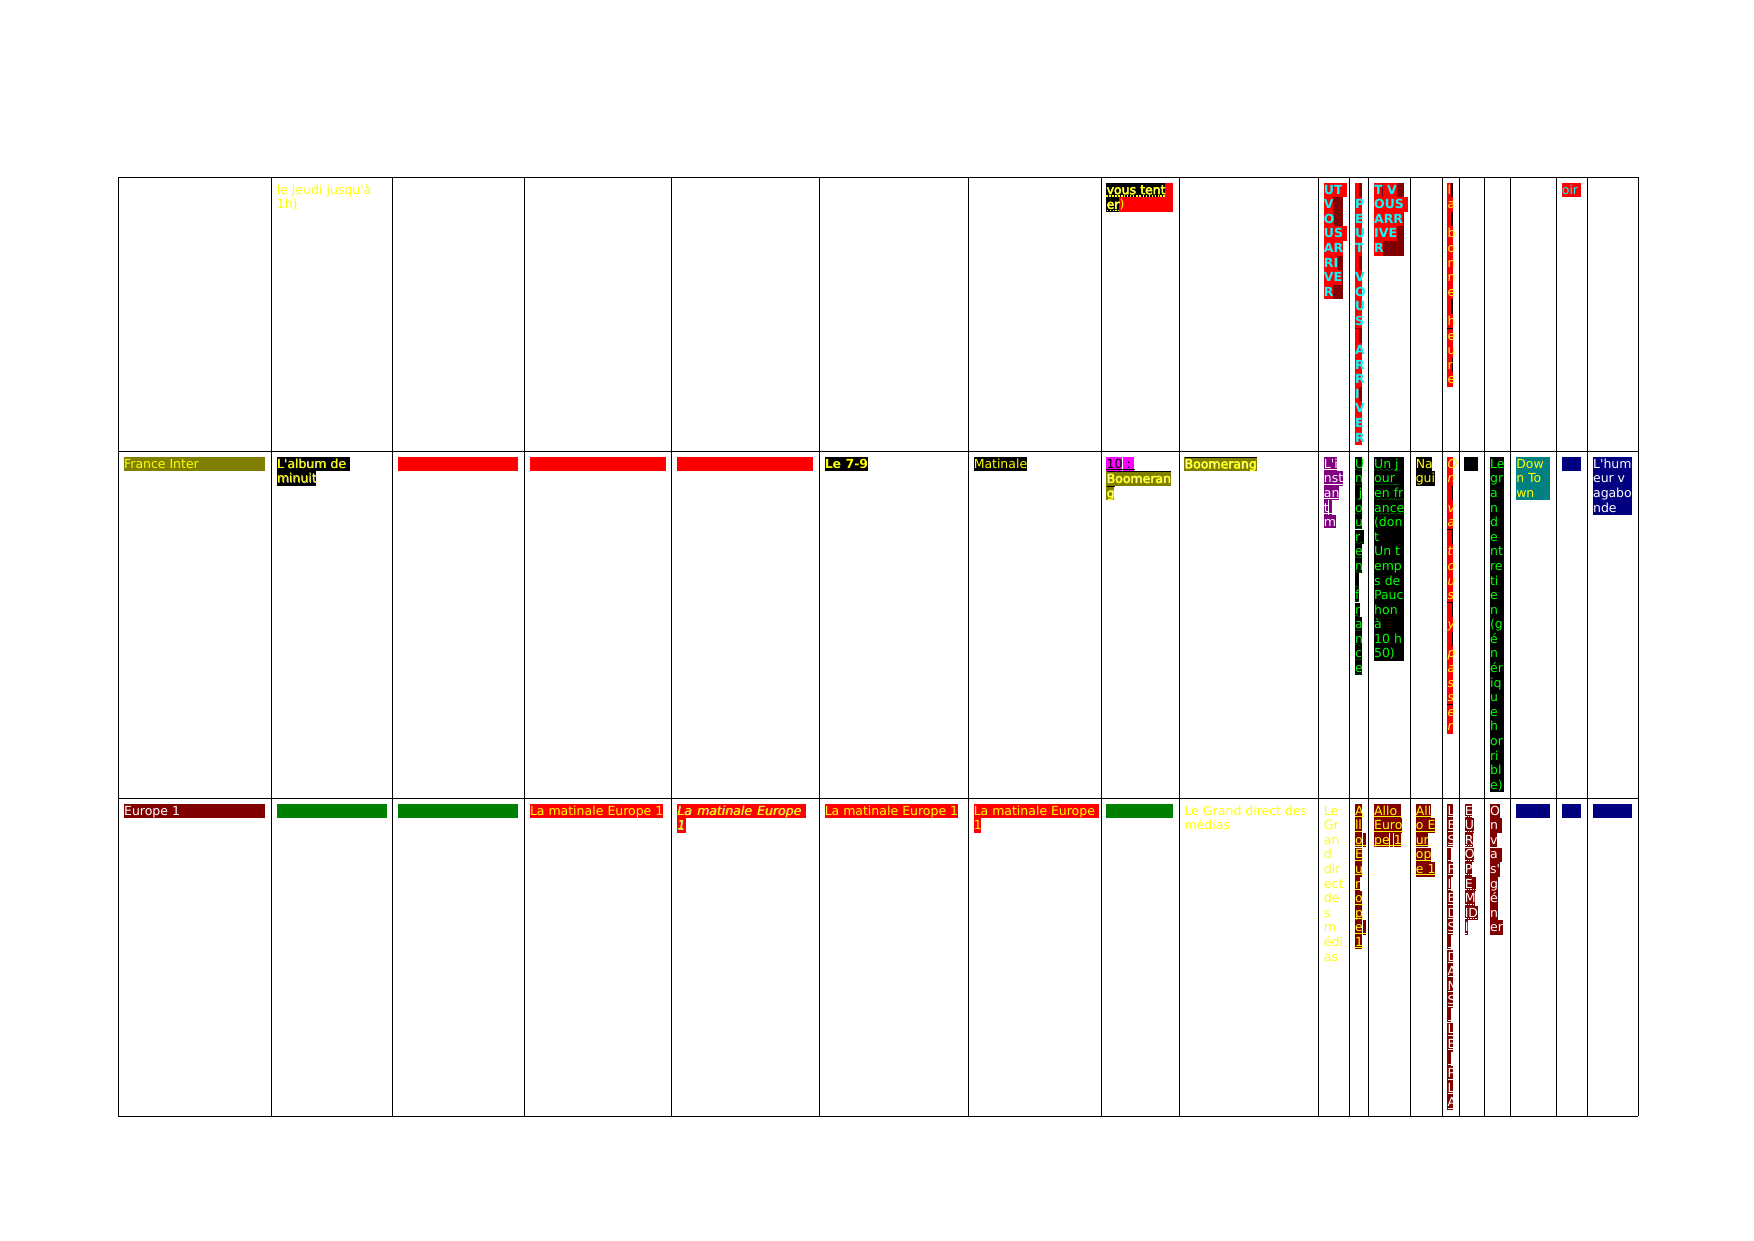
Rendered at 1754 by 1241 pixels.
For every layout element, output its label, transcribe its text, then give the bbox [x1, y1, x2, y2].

table_cell Un jour en france [1350, 452, 1368, 798]
table_cell le Jeudi jusqu'à 1h) [272, 178, 392, 451]
table_cell [672, 452, 819, 798]
table_cell la bonne heure [1443, 178, 1459, 451]
table_cell [1411, 178, 1442, 451]
table_cell Europe midi [1460, 799, 1484, 1116]
table_cell [393, 799, 524, 1116]
table_cell Boomerang [1180, 452, 1318, 798]
table_cell [1460, 178, 1484, 451]
table_cell Matinale [969, 452, 1101, 798]
table_cell vous tenter) [1102, 178, 1179, 451]
table_cell Europe 1 [119, 799, 271, 1116]
table_cell Le grand entretien (générique horrible) [1485, 452, 1510, 798]
table_cell 10 : Boomerang [1102, 452, 1179, 798]
table_cell La matinale Europe 1 [969, 799, 1101, 1116]
table_cell [525, 178, 671, 451]
table_cell [1511, 799, 1556, 1116]
table_cell t vous arriver [1369, 178, 1410, 451]
table_cell [272, 799, 392, 1116]
table_cell L'album de minuit [272, 452, 392, 798]
table_cell [1485, 178, 1510, 451]
table_cell [1180, 178, 1318, 451]
table_cell [119, 178, 271, 451]
table_cell Un jour en france (dont Un temps de Pauchon à 10 h 50) [1369, 452, 1410, 798]
table_cell Le Grand direct des médias [1180, 799, 1318, 1116]
table_cell La matinale Europe 1 [672, 799, 819, 1116]
table_cell [672, 178, 819, 451]
table_cell Le 7-9 [820, 452, 968, 798]
table_cell [1557, 452, 1587, 798]
table_cell [1557, 799, 1587, 1116]
table_cell [1102, 799, 1179, 1116]
table_cell oir [1557, 178, 1587, 451]
table_cell peut vous arriver [1350, 178, 1368, 451]
table_cell [1588, 178, 1638, 451]
table_cell ut vous arriver [1319, 178, 1349, 451]
table_cell [1511, 178, 1556, 451]
table_cell [393, 452, 524, 798]
table_cell On va s'géner [1485, 799, 1510, 1116]
table_cell La matinale Europe 1 [525, 799, 671, 1116]
table_cell Allo Europe 1 [1350, 799, 1368, 1116]
table_cell [525, 452, 671, 798]
table_cell Allo Europe 1 [1369, 799, 1410, 1116]
table_cell La matinale Europe 1 [820, 799, 968, 1116]
table_cell On va tous y passer [1443, 452, 1459, 798]
table_cell Allo Europe 1 [1411, 799, 1442, 1116]
table_cell Le Grand direct des médias [1319, 799, 1349, 1116]
table_cell Down Town [1511, 452, 1556, 798]
table_cell [969, 178, 1101, 451]
table_cell [820, 178, 968, 451]
table_cell France Inter [119, 452, 271, 798]
table_cell Les pieds dans le pla [1443, 799, 1459, 1116]
table_cell [393, 178, 524, 451]
table_cell L'humeur vagabonde [1588, 452, 1638, 798]
table_cell Nagui [1411, 452, 1442, 798]
table_cell [1460, 452, 1484, 798]
table_cell [1588, 799, 1638, 1116]
table_cell L'instant m [1319, 452, 1349, 798]
